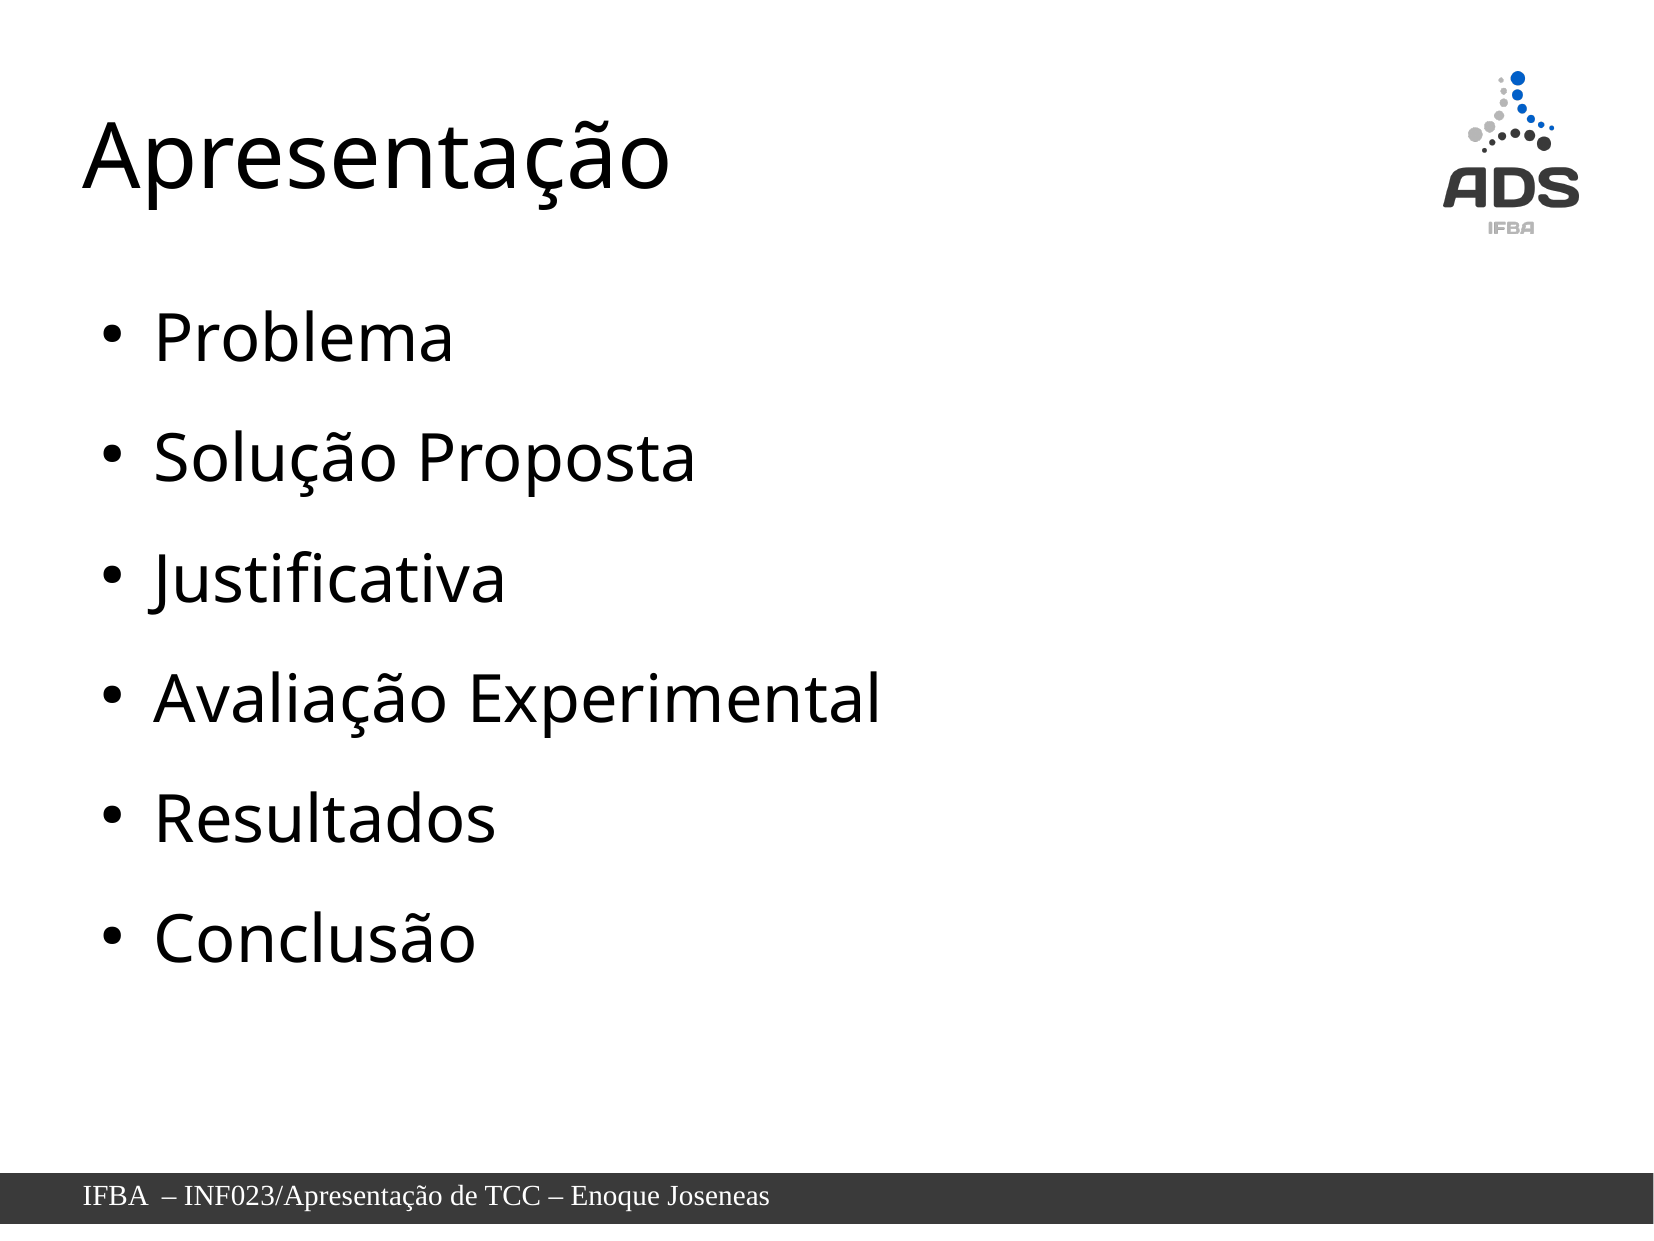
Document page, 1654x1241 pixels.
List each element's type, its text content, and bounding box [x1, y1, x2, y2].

picture [1443, 71, 1579, 234]
list Problema Solução Proposta Justificativa Avaliação Experimental Resultados Conclusão [82, 290, 1571, 1156]
title Apresentação [82, 49, 1426, 257]
